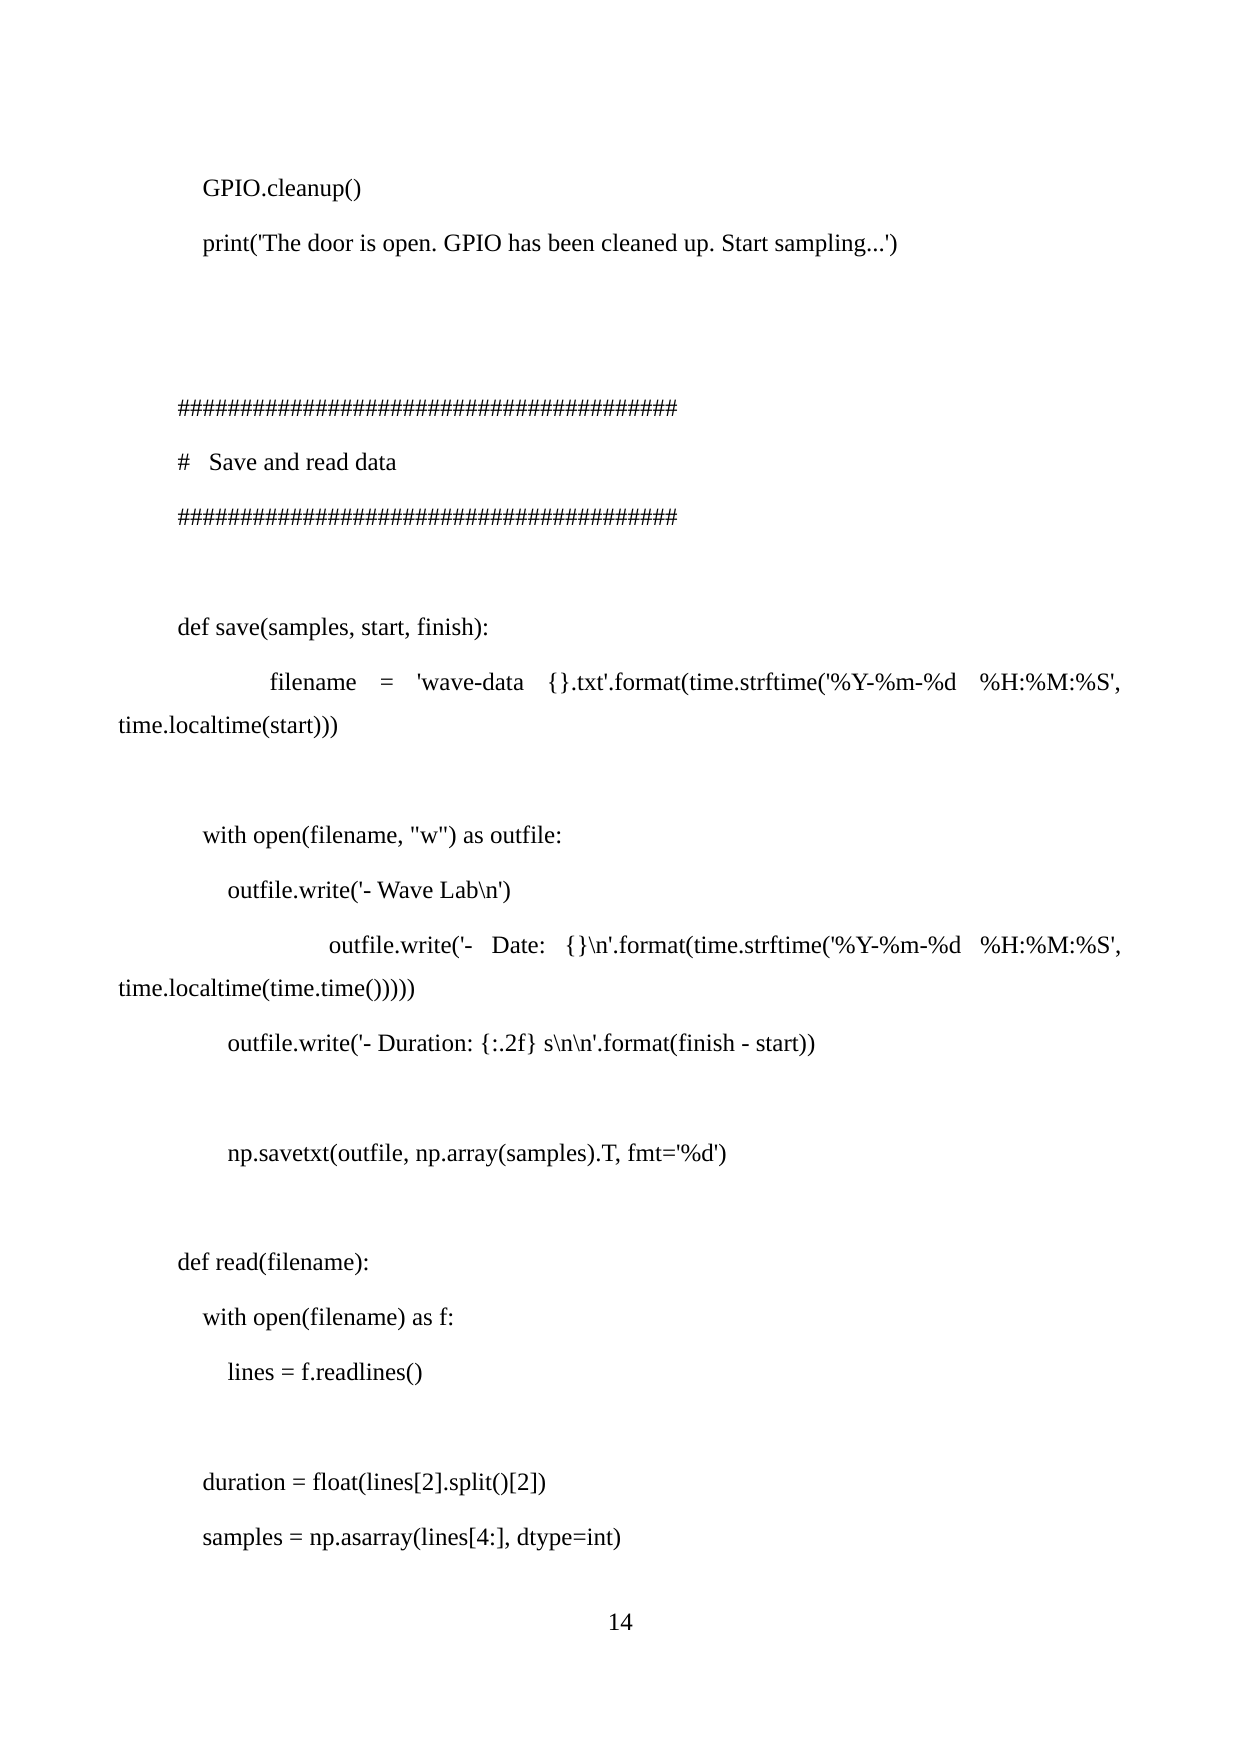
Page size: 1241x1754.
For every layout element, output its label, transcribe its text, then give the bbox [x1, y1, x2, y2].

text # Save and read data [118, 447, 1122, 476]
text with open(filename, "w") as outfile: [118, 820, 1122, 849]
text with open(filename) as f: [118, 1302, 1122, 1331]
text ######################################## [118, 393, 1122, 421]
text filename = 'wave-data {}.txt'.format(time.strftime('%Y-%m-%d %H:%M:%S', time.localtime(start))) [118, 667, 1122, 739]
text samples = np.asarray(lines[4:], dtype=int) [118, 1522, 1122, 1551]
text GPIO.cleanup() [118, 173, 1122, 202]
text outfile.write('- Date: {}\n'.format(time.strftime('%Y-%m-%d %H:%M:%S', time.localtime(time.time())))) [118, 930, 1122, 1002]
text outfile.write('- Duration: {:.2f} s\n\n'.format(finish - start)) [118, 1028, 1122, 1057]
text outfile.write('- Wave Lab\n') [118, 875, 1122, 904]
text ######################################## [118, 502, 1122, 531]
text lines = f.readlines() [118, 1357, 1122, 1386]
text print('The door is open. GPIO has been cleaned up. Start sampling...') [118, 228, 1122, 257]
text duration = float(lines[2].split()[2]) [118, 1467, 1122, 1496]
text np.savetxt(outfile, np.array(samples).T, fmt='%d') [118, 1138, 1122, 1166]
text def save(samples, start, finish): [118, 612, 1122, 641]
text def read(filename): [118, 1247, 1122, 1276]
